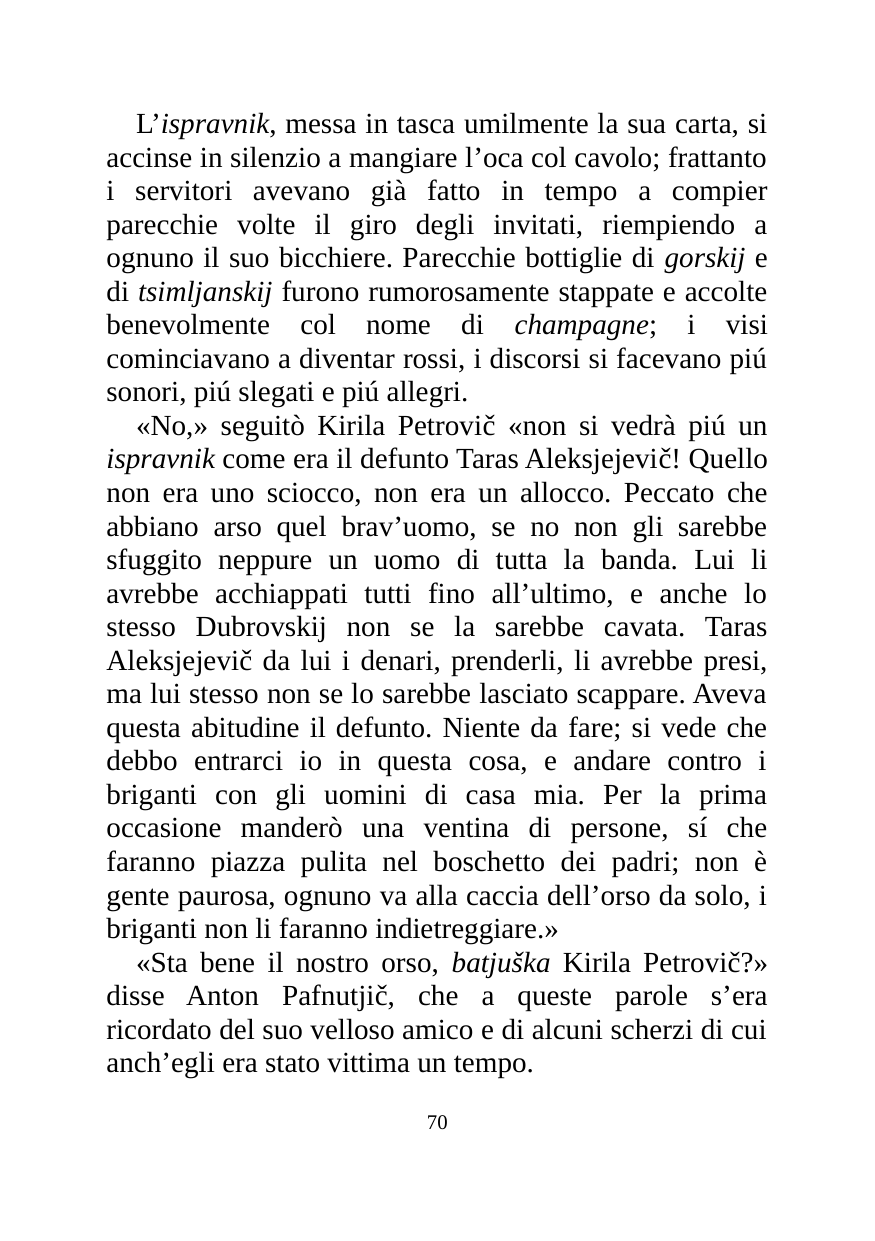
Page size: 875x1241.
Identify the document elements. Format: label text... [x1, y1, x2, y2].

text L’ispravnik, messa in tasca umilmente la sua carta, si accinse in silenzio a mangiare l’oca col cavolo; frattanto i servitori avevano già fatto in tempo a compier parecchie volte il giro degli invitati, riempiendo a ognuno il suo bicchiere. Parecchie bottiglie di gorskij e di tsimljanskij furono rumorosamente stappate e accolte benevolmente col nome di champagne; i visi cominciavano a diventar rossi, i discorsi si facevano piú sonori, piú slegati e piú allegri. [106, 106, 768, 408]
text «No,» seguitò Kirila Petrovič «non si vedrà piú un ispravnik come era il defunto Taras Aleksjejevič! Quello non era uno sciocco, non era un allocco. Peccato che abbiano arso quel brav’uomo, se no non gli sarebbe sfuggito neppure un uomo di tutta la banda. Lui li avrebbe acchiappati tutti fino all’ultimo, e anche lo stesso Dubrovskij non se la sarebbe cavata. Taras Aleksjejevič da lui i denari, prenderli, li avrebbe presi, ma lui stesso non se lo sarebbe lasciato scappare. Aveva questa abitudine il defunto. Niente da fare; si vede che debbo entrarci io in questa cosa, e andare contro i briganti con gli uomini di casa mia. Per la prima occasione manderò una ventina di persone, sí che faranno piazza pulita nel boschetto dei padri; non è gente paurosa, ognuno va alla caccia dell’orso da solo, i briganti non li faranno indietreggiare.» [106, 408, 768, 945]
text «Sta bene il nostro orso, batjuška Kirila Petrovič?» disse Anton Pafnutjič, che a queste parole s’era ricordato del suo velloso amico e di alcuni scherzi di cui anch’egli era stato vittima un tempo. [106, 945, 768, 1079]
